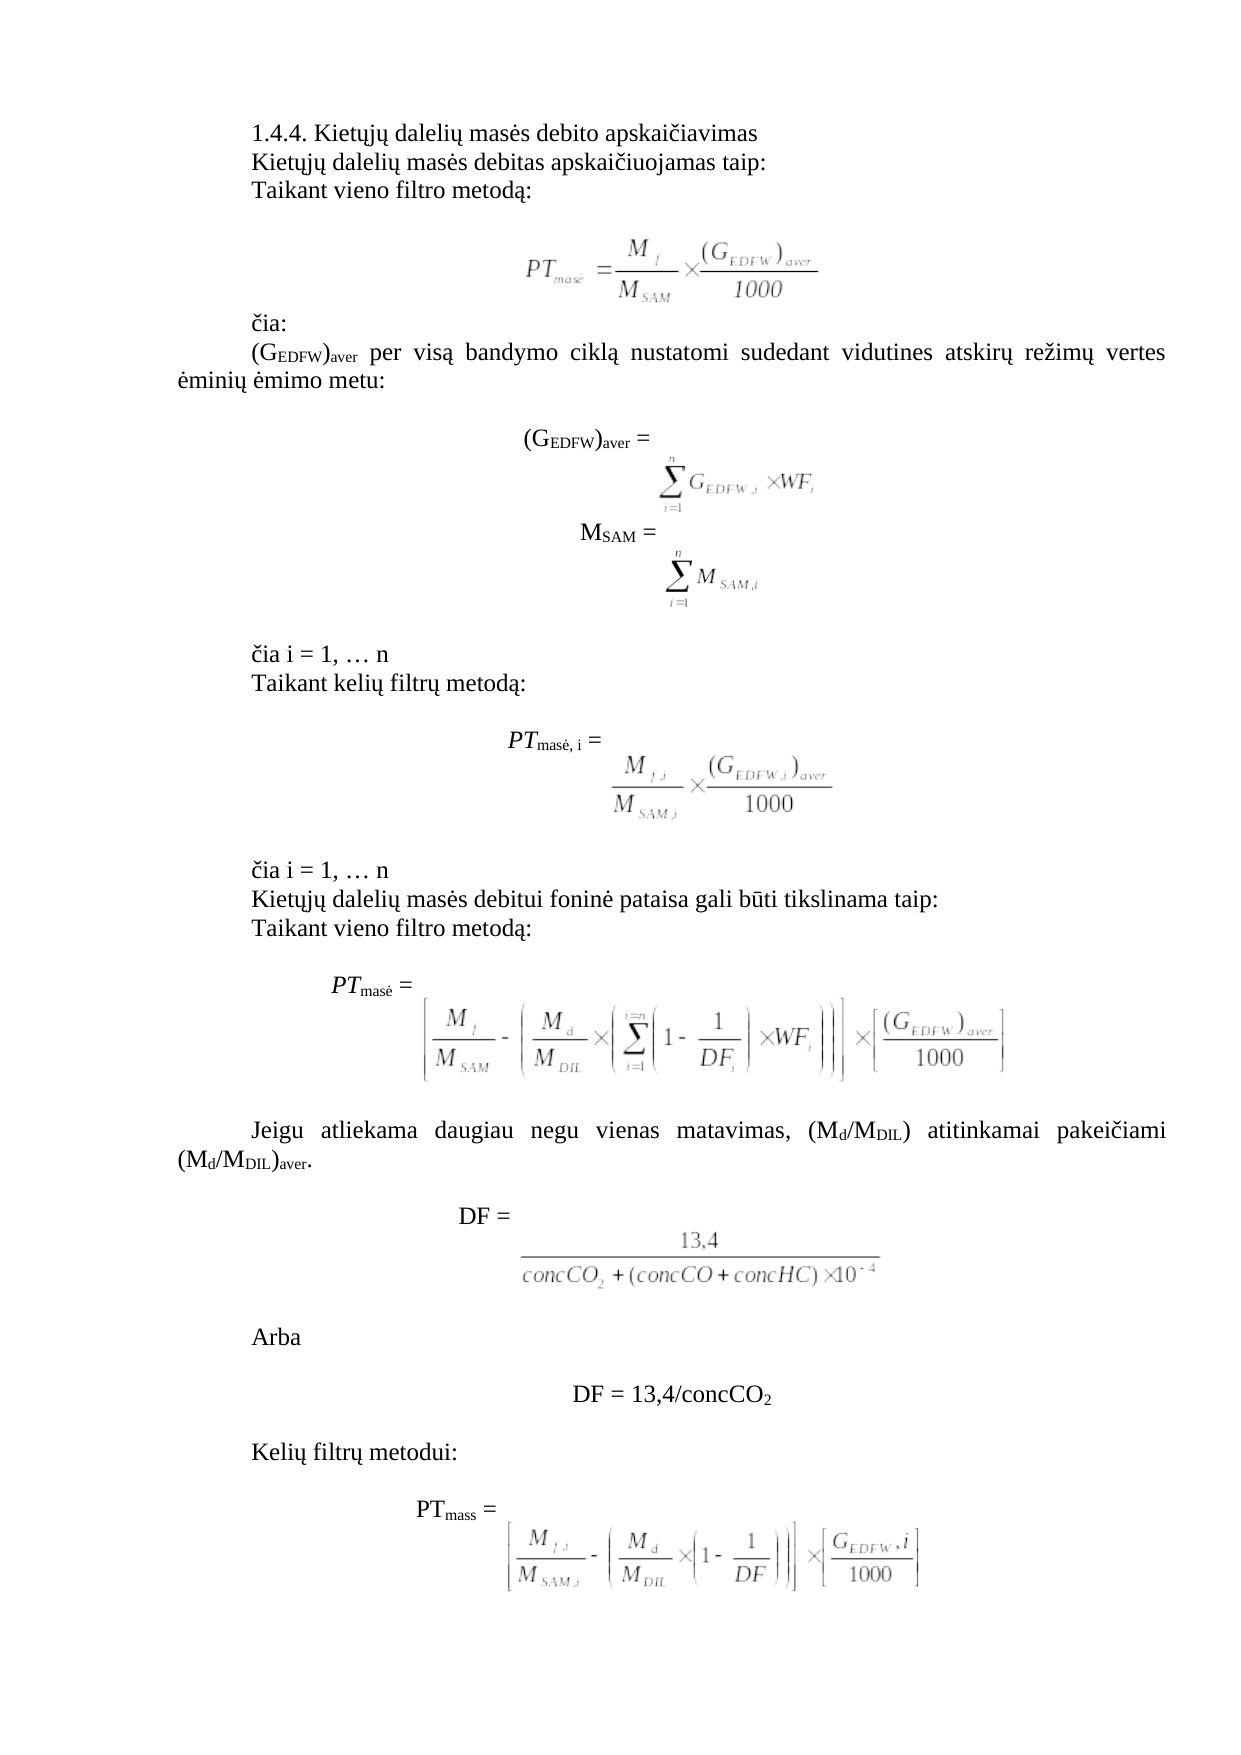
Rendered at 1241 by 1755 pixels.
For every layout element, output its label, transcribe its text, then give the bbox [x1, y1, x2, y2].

text Taikant kelių filtrų metodą: [177, 668, 1166, 697]
text čia i = 1, … n [177, 856, 1166, 884]
text DF = 13,4/concCO2 [177, 1379, 1166, 1408]
text PTmass = [177, 1494, 1166, 1597]
text PTmasė, i = [177, 725, 1166, 827]
text Jeigu atliekama daugiau negu vienas matavimas, (Md/MDIL) atitinkamai pakeičiami (Md/MDIL)aver. [177, 1115, 1166, 1172]
text PTmasė = [177, 971, 1166, 1086]
text Arba [177, 1322, 1166, 1351]
text Taikant vieno filtro metodą: [177, 913, 1166, 942]
text čia: [177, 308, 1166, 337]
text (GEDFW)aver = [177, 423, 1166, 517]
text (GEDFW)aver per visą bandymo ciklą nustatomi sudedant vidutines atskirų režimų vertes ėminių ėmimo metu: [177, 337, 1166, 394]
text Kietųjų dalelių masės debitas apskaičiuojamas taip: [177, 147, 1166, 176]
text DF = [177, 1201, 1166, 1293]
text 1.4.4. Kietųjų dalelių masės debito apskaičiavimas [177, 118, 1166, 147]
text Taikant vieno filtro metodą: [177, 176, 1166, 204]
text Kietųjų dalelių masės debitui foninė pataisa gali būti tikslinama taip: [177, 884, 1166, 913]
text Kelių filtrų metodui: [177, 1437, 1166, 1466]
text MSAM = [177, 517, 1166, 610]
text čia i = 1, … n [177, 639, 1166, 668]
